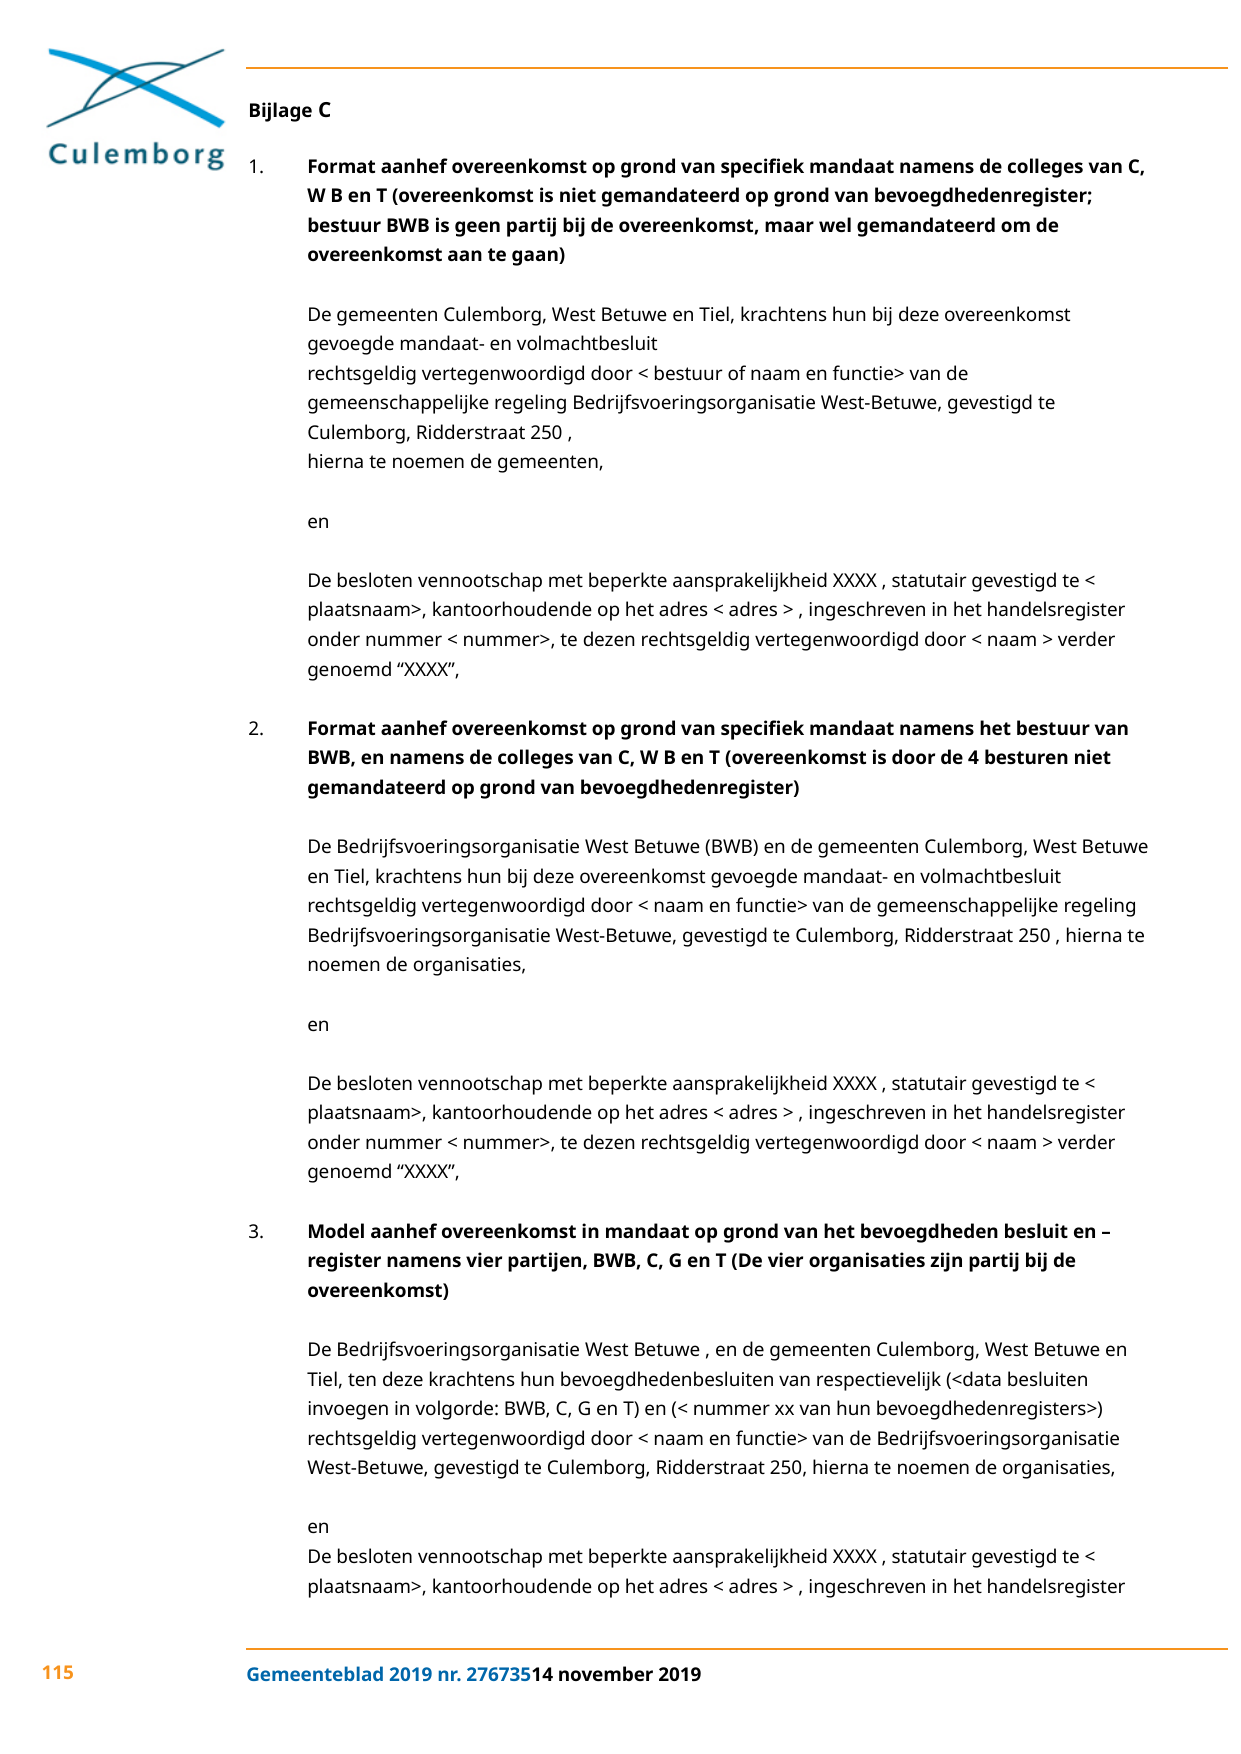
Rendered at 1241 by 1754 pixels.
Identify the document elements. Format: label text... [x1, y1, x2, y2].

text Bijlage C [248, 95, 1152, 123]
list en [248, 1011, 1152, 1037]
list De Bedrijfsvoeringsorganisatie West Betuwe (BWB) en de gemeenten Culemborg, West Betuwe en Tiel, krachtens hun bij deze overeenkomst gevoegde mandaat- en volmachtbesluit rechtsgeldig vertegenwoordigd door < naam en functie> van de gemeenschappelijke regeling Bedrijfsvoeringsorganisatie West-Betuwe, gevestigd te Culemborg, Ridderstraat 250 , hierna te noemen de organisaties, [248, 833, 1152, 977]
list rechtsgeldig vertegenwoordigd door < bestuur of naam en functie> van de gemeenschappelijke regeling Bedrijfsvoeringsorganisatie West-Betuwe, gevestigd te Culemborg, Ridderstraat 250 , [248, 360, 1152, 445]
list en [248, 508, 1152, 534]
list en [248, 1514, 1152, 1539]
picture [41, 47, 231, 172]
list Format aanhef overeenkomst op grond van specifiek mandaat namens de colleges van C, W B en T (overeenkomst is niet gemandateerd op grond van bevoegdhedenregister; bestuur BWB is geen partij bij de overeenkomst, maar wel gemandateerd om de overeenkomst aan te gaan) [248, 153, 1152, 267]
list De gemeenten Culemborg, West Betuwe en Tiel, krachtens hun bij deze overeenkomst gevoegde mandaat- en volmachtbesluit [248, 301, 1152, 356]
list De besloten vennootschap met beperkte aansprakelijkheid XXXX , statutair gevestigd te < plaatsnaam>, kantoorhoudende op het adres < adres > , ingeschreven in het handelsregister onder nummer < nummer>, te dezen rechtsgeldig vertegenwoordigd door < naam > verder genoemd “XXXX”, [248, 567, 1152, 682]
list De besloten vennootschap met beperkte aansprakelijkheid XXXX , statutair gevestigd te < plaatsnaam>, kantoorhoudende op het adres < adres > , ingeschreven in het handelsregister onder nummer < nummer>, te dezen rechtsgeldig vertegenwoordigd door < naam > verder genoemd “XXXX”, [248, 1070, 1152, 1184]
list Format aanhef overeenkomst op grond van specifiek mandaat namens het bestuur van BWB, en namens de colleges van C, W B en T (overeenkomst is door de 4 besturen niet gemandateerd op grond van bevoegdhedenregister) [248, 715, 1152, 800]
list De Bedrijfsvoeringsorganisatie West Betuwe , en de gemeenten Culemborg, West Betuwe en Tiel, ten deze krachtens hun bevoegdhedenbesluiten van respectievelijk (<data besluiten invoegen in volgorde: BWB, C, G en T) en (< nummer xx van hun bevoegdhedenregisters>) rechtsgeldig vertegenwoordigd door < naam en functie> van de Bedrijfsvoeringsorganisatie West-Betuwe, gevestigd te Culemborg, Ridderstraat 250, hierna te noemen de organisaties, [248, 1336, 1152, 1480]
list Model aanhef overeenkomst in mandaat op grond van het bevoegdheden besluit en –register namens vier partijen, BWB, C, G en T (De vier organisaties zijn partij bij de overeenkomst) [248, 1218, 1152, 1303]
list De besloten vennootschap met beperkte aansprakelijkheid XXXX , statutair gevestigd te < plaatsnaam>, kantoorhoudende op het adres < adres > , ingeschreven in het handelsregister [248, 1543, 1152, 1599]
list hierna te noemen de gemeenten, [248, 449, 1152, 474]
